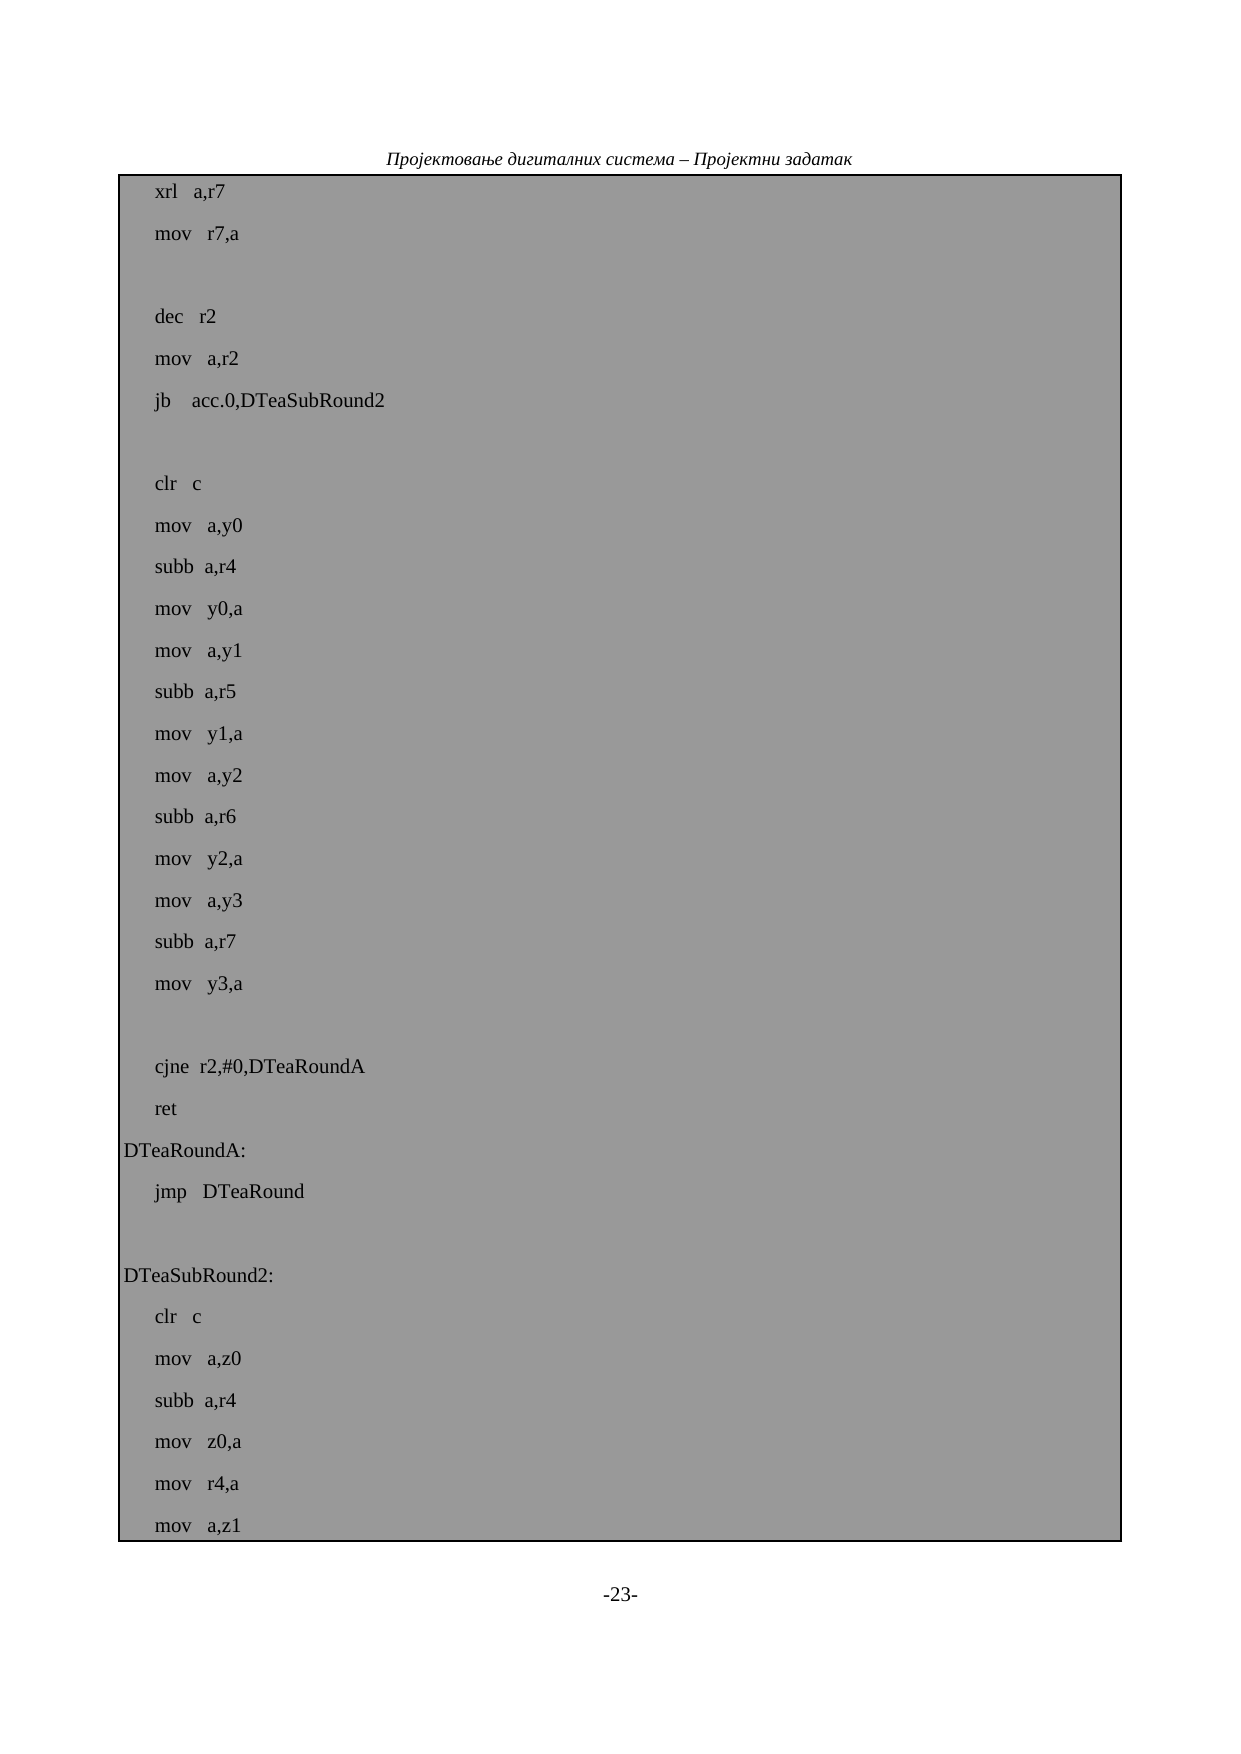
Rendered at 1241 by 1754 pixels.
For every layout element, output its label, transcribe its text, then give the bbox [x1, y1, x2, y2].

text subb a,r5 [120, 674, 1120, 709]
text cjne r2,#0,DTeaRoundA [120, 1049, 1120, 1084]
text mov y1,a [120, 716, 1120, 750]
text mov r7,a [120, 216, 1120, 250]
text mov y2,a [120, 841, 1120, 875]
text mov a,z0 [120, 1341, 1120, 1375]
text mov y0,a [120, 591, 1120, 625]
text subb a,r7 [120, 924, 1120, 959]
text mov a,y1 [120, 633, 1120, 667]
text DTeaRoundA: [120, 1133, 1120, 1167]
text ret [120, 1091, 1120, 1125]
text dec r2 [120, 299, 1120, 334]
text xrl a,r7 [120, 176, 1120, 209]
text jmp DTeaRound [120, 1174, 1120, 1209]
text DTeaSubRound2: [120, 1258, 1120, 1292]
text subb a,r6 [120, 799, 1120, 834]
text mov a,r2 [120, 341, 1120, 375]
text mov z0,a [120, 1424, 1120, 1459]
text mov a,y2 [120, 758, 1120, 792]
text mov a,y0 [120, 508, 1120, 542]
text clr c [120, 466, 1120, 500]
text mov y3,a [120, 966, 1120, 1000]
text mov r4,a [120, 1466, 1120, 1500]
text mov a,z1 [120, 1508, 1120, 1540]
text mov a,y3 [120, 883, 1120, 917]
text jb acc.0,DTeaSubRound2 [120, 383, 1120, 417]
text clr c [120, 1299, 1120, 1334]
text subb a,r4 [120, 549, 1120, 584]
text subb a,r4 [120, 1383, 1120, 1417]
